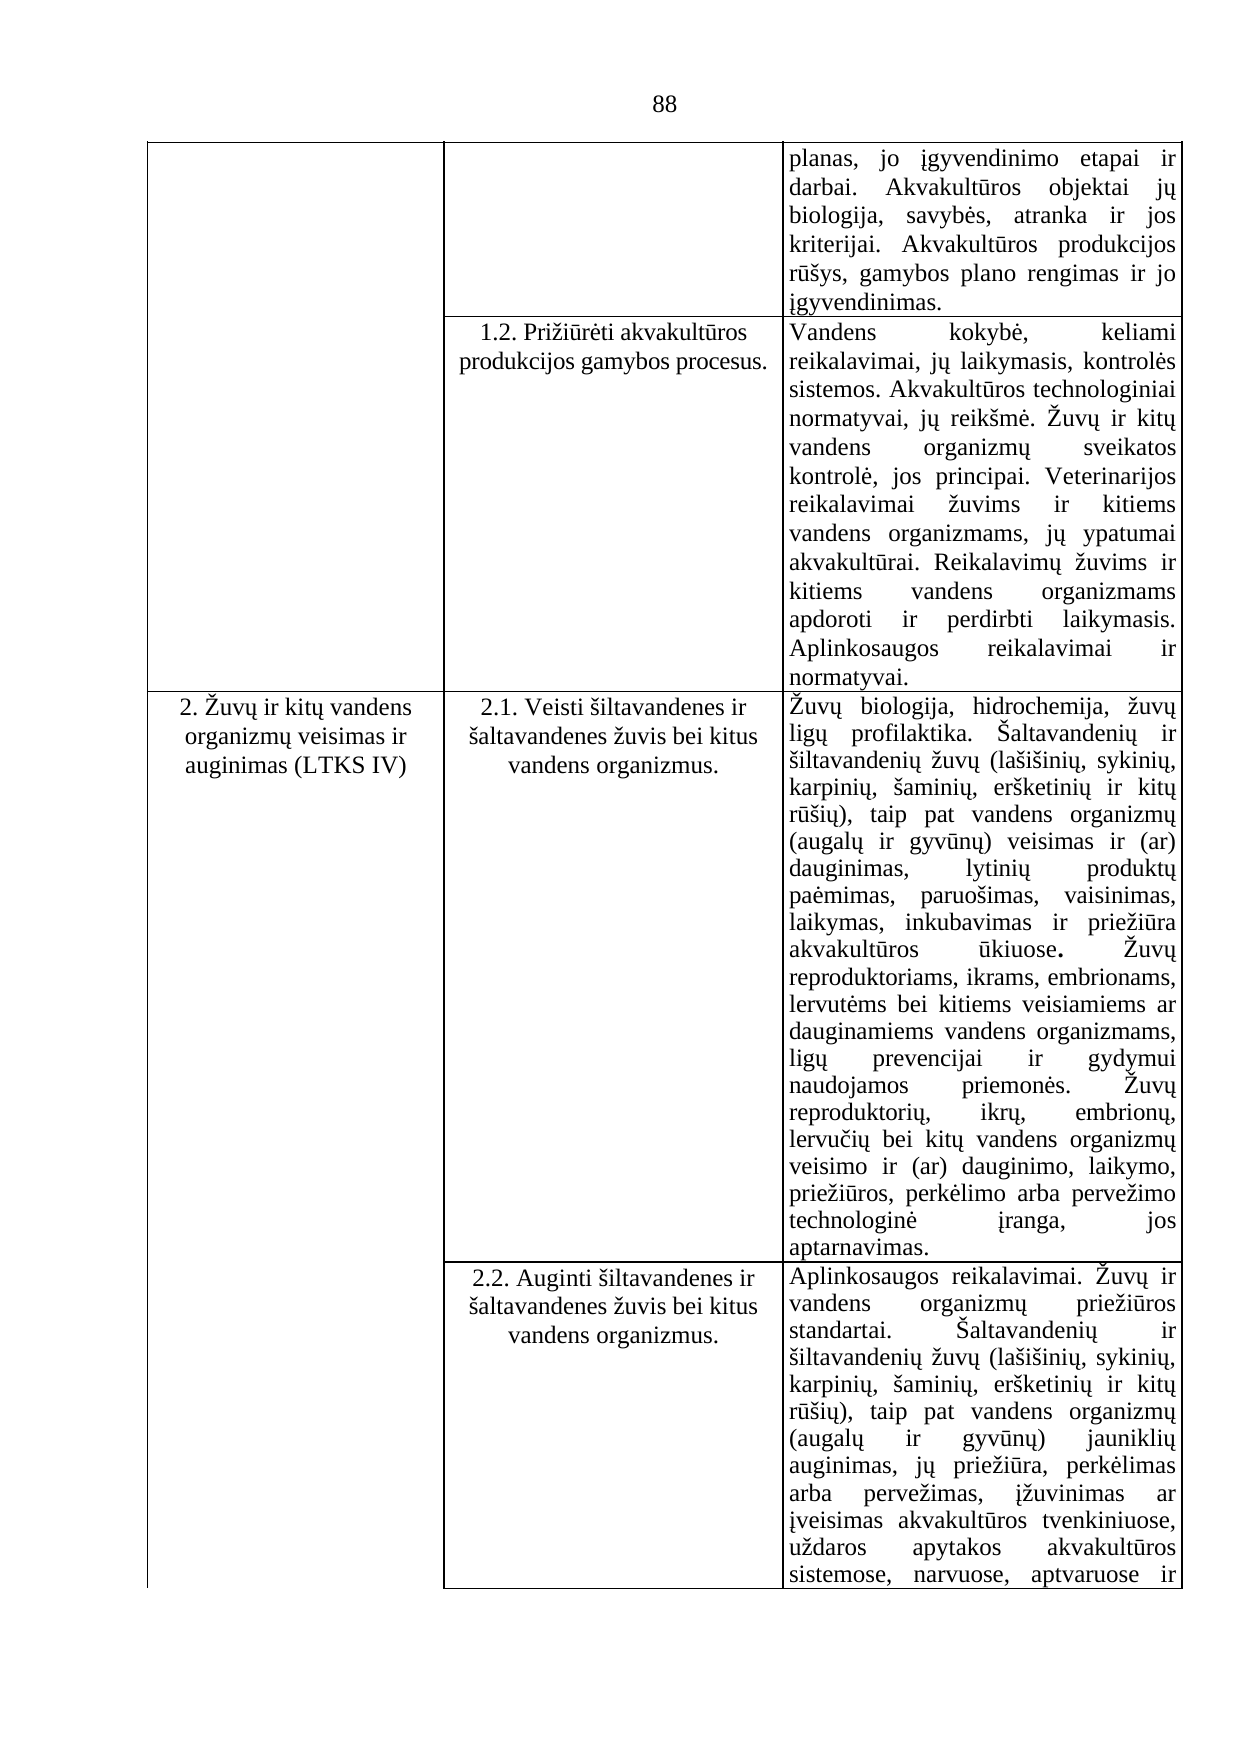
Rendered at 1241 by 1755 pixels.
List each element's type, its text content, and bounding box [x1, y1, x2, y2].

table_cell 2.1. Veisti šiltavandenes ir šaltavandenes žuvis bei kitus vandens organizmus. [445, 692, 782, 1261]
table_cell planas, jo įgyvendinimo etapai ir darbai. Akvakultūros objektai jų biologija, savybės, atranka ir jos kriterijai. Akvakultūros produkcijos rūšys, gamybos plano rengimas ir jo įgyvendinimas. [784, 143, 1181, 316]
table_cell Vandens kokybė, keliami reikalavimai, jų laikymasis, kontrolės sistemos. Akvakultūros technologiniai normatyvai, jų reikšmė. Žuvų ir kitų vandens organizmų sveikatos kontrolė, jos principai. Veterinarijos reikalavimai žuvims ir kitiems vandens organizmams, jų ypatumai akvakultūrai. Reikalavimų žuvims ir kitiems vandens organizmams apdoroti ir perdirbti laikymasis. Aplinkosaugos reikalavimai ir normatyvai. [784, 317, 1181, 691]
table_cell 2. Žuvų ir kitų vandens organizmų veisimas ir auginimas (LTKS IV) [148, 692, 443, 1588]
table_cell Žuvų biologija, hidrochemija, žuvų ligų profilaktika. Šaltavandenių ir šiltavandenių žuvų (lašišinių, sykinių, karpinių, šaminių, eršketinių ir kitų rūšių), taip pat vandens organizmų (augalų ir gyvūnų) veisimas ir (ar) dauginimas, lytinių produktų paėmimas, paruošimas, vaisinimas, laikymas, inkubavimas ir priežiūra akvakultūros ūkiuose. Žuvų reproduktoriams, ikrams, embrionams, lervutėms bei kitiems veisiamiems ar dauginamiems vandens organizmams, ligų prevencijai ir gydymui naudojamos priemonės. Žuvų reproduktorių, ikrų, embrionų, lervučių bei kitų vandens organizmų veisimo ir (ar) dauginimo, laikymo, priežiūros, perkėlimo arba pervežimo technologinė įranga, jos aptarnavimas. [784, 692, 1181, 1261]
table_cell 2.2. Auginti šiltavandenes ir šaltavandenes žuvis bei kitus vandens organizmus. [445, 1263, 782, 1588]
table_cell Aplinkosaugos reikalavimai. Žuvų ir vandens organizmų priežiūros standartai. Šaltavandenių ir šiltavandenių žuvų (lašišinių, sykinių, karpinių, šaminių, eršketinių ir kitų rūšių), taip pat vandens organizmų (augalų ir gyvūnų) jauniklių auginimas, jų priežiūra, perkėlimas arba pervežimas, įžuvinimas ar įveisimas akvakultūros tvenkiniuose, uždaros apytakos akvakultūros sistemose, narvuose, aptvaruose ir [784, 1263, 1181, 1588]
table_cell [445, 143, 782, 316]
table_cell 1.2. Prižiūrėti akvakultūros produkcijos gamybos procesus. [445, 317, 782, 691]
table_cell [148, 143, 443, 691]
